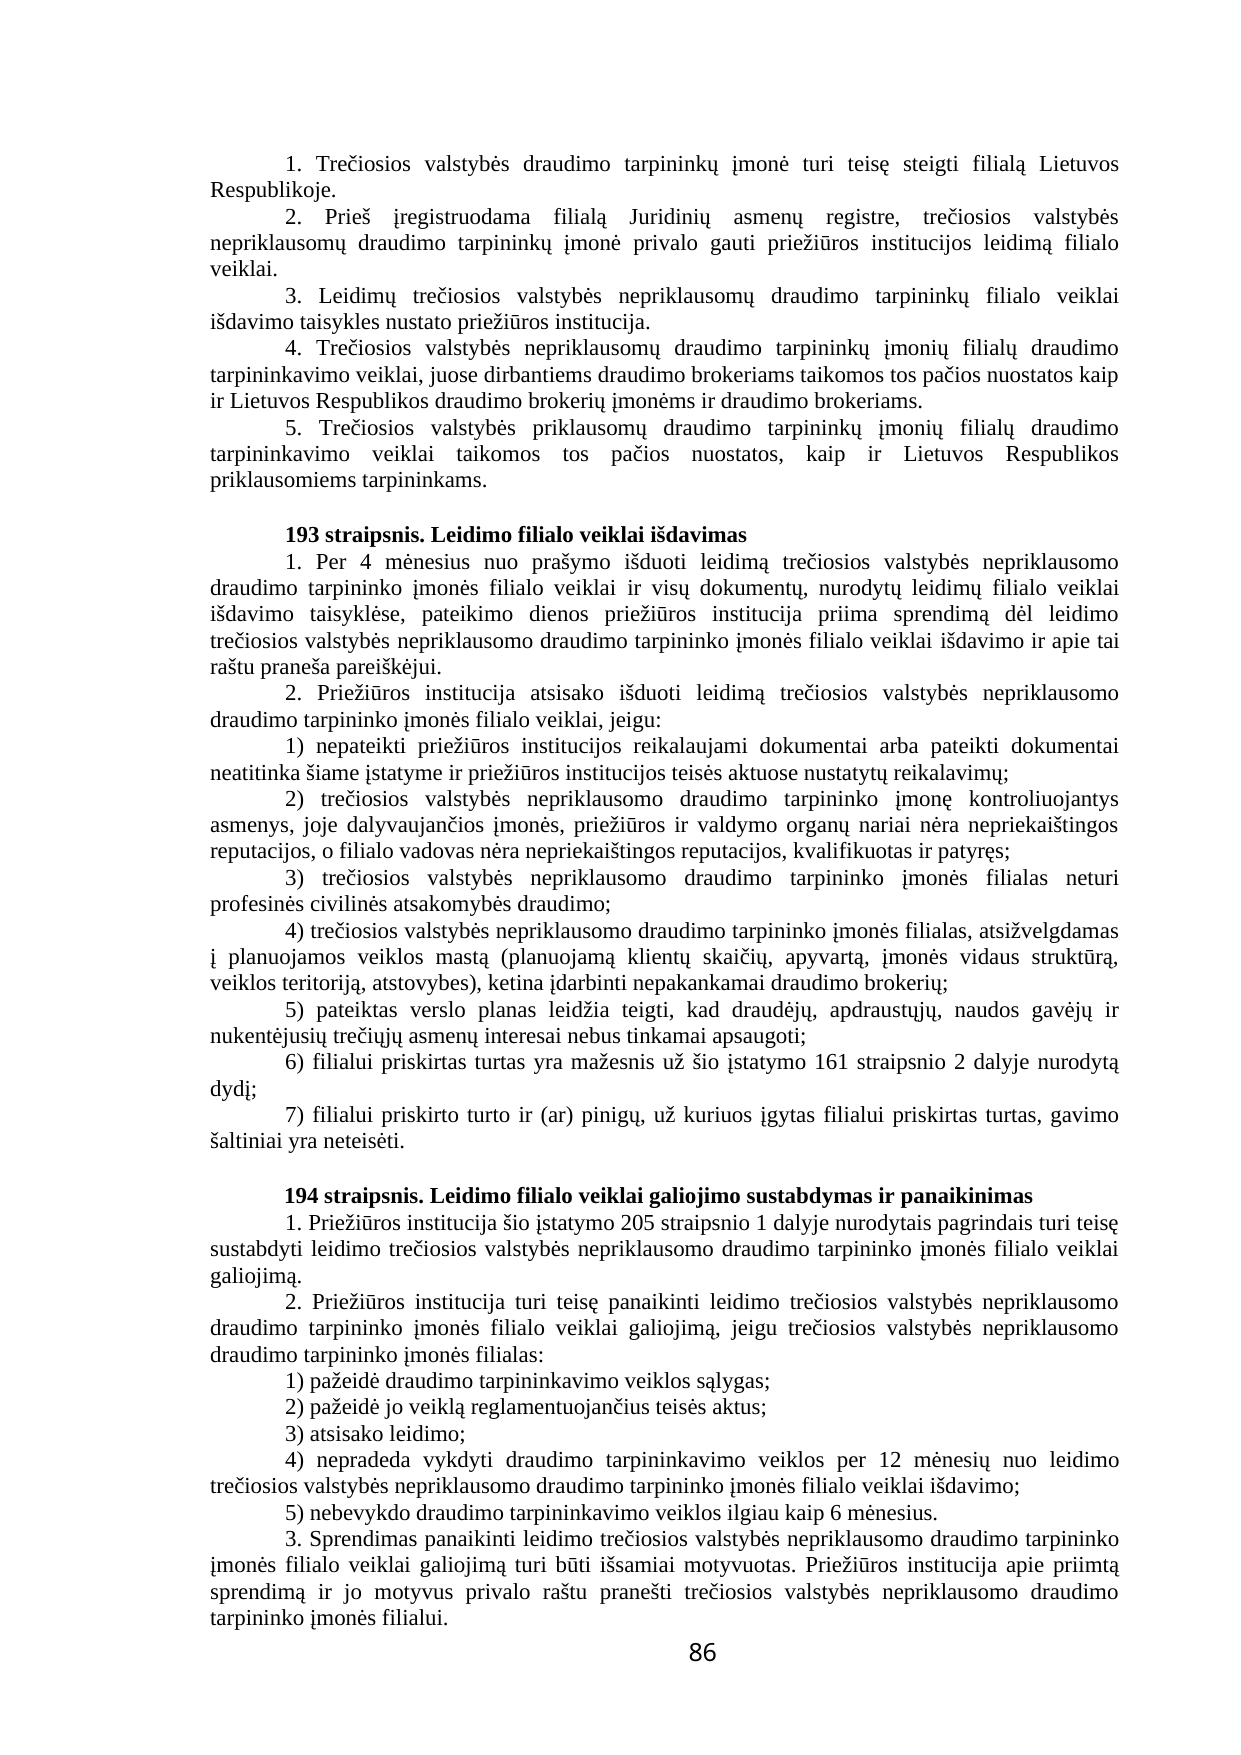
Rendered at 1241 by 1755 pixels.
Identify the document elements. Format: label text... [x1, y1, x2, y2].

text 4) trečiosios valstybės nepriklausomo draudimo tarpininko įmonės filialas, atsižvelgdamas į planuojamos veiklos mastą (planuojamą klientų skaičių, apyvartą, įmonės vidaus struktūrą, veiklos teritoriją, atstovybes), ketina įdarbinti nepakankamai draudimo brokerių; [210, 917, 1120, 996]
text 2. Priežiūros institucija atsisako išduoti leidimą trečiosios valstybės nepriklausomo draudimo tarpininko įmonės filialo veiklai, jeigu: [210, 679, 1120, 732]
text 1. Priežiūros institucija šio įstatymo 205 straipsnio 1 dalyje nurodytais pagrindais turi teisę sustabdyti leidimo trečiosios valstybės nepriklausomo draudimo tarpininko įmonės filialo veiklai galiojimą. [210, 1209, 1120, 1288]
text 1) pažeidė draudimo tarpininkavimo veiklos sąlygas; [210, 1367, 1120, 1393]
text 5. Trečiosios valstybės priklausomų draudimo tarpininkų įmonių filialų draudimo tarpininkavimo veiklai taikomos tos pačios nuostatos, kaip ir Lietuvos Respublikos priklausomiems tarpininkams. [210, 413, 1120, 493]
text 6) filialui priskirtas turtas yra mažesnis už šio įstatymo 161 straipsnio 2 dalyje nurodytą dydį; [210, 1048, 1120, 1101]
text 1. Trečiosios valstybės draudimo tarpininkų įmonė turi teisę steigti filialą Lietuvos Respublikoje. [210, 150, 1120, 203]
text 193 straipsnis. Leidimo filialo veiklai išdavimas [210, 521, 1120, 548]
text 7) filialui priskirto turto ir (ar) pinigų, už kuriuos įgytas filialui priskirtas turtas, gavimo šaltiniai yra neteisėti. [210, 1101, 1120, 1154]
text 5) pateiktas verslo planas leidžia teigti, kad draudėjų, apdraustųjų, naudos gavėjų ir nukentėjusių trečiųjų asmenų interesai nebus tinkamai apsaugoti; [210, 996, 1120, 1048]
text 4. Trečiosios valstybės nepriklausomų draudimo tarpininkų įmonių filialų draudimo tarpininkavimo veiklai, juose dirbantiems draudimo brokeriams taikomos tos pačios nuostatos kaip ir Lietuvos Respublikos draudimo brokerių įmonėms ir draudimo brokeriams. [210, 334, 1120, 413]
text 2. Prieš įregistruodama filialą Juridinių asmenų registre, trečiosios valstybės nepriklausomų draudimo tarpininkų įmonė privalo gauti priežiūros institucijos leidimą filialo veiklai. [210, 203, 1120, 282]
text 3. Leidimų trečiosios valstybės nepriklausomų draudimo tarpininkų filialo veiklai išdavimo taisykles nustato priežiūros institucija. [210, 282, 1120, 334]
text 1. Per 4 mėnesius nuo prašymo išduoti leidimą trečiosios valstybės nepriklausomo draudimo tarpininko įmonės filialo veiklai ir visų dokumentų, nurodytų leidimų filialo veiklai išdavimo taisyklėse, pateikimo dienos priežiūros institucija priima sprendimą dėl leidimo trečiosios valstybės nepriklausomo draudimo tarpininko įmonės filialo veiklai išdavimo ir apie tai raštu praneša pareiškėjui. [210, 548, 1120, 679]
text 3. Sprendimas panaikinti leidimo trečiosios valstybės nepriklausomo draudimo tarpininko įmonės filialo veiklai galiojimą turi būti išsamiai motyvuotas. Priežiūros institucija apie priimtą sprendimą ir jo motyvus privalo raštu pranešti trečiosios valstybės nepriklausomo draudimo tarpininko įmonės filialui. [210, 1525, 1120, 1631]
text 1) nepateikti priežiūros institucijos reikalaujami dokumentai arba pateikti dokumentai neatitinka šiame įstatyme ir priežiūros institucijos teisės aktuose nustatytų reikalavimų; [210, 732, 1120, 785]
text 5) nebevykdo draudimo tarpininkavimo veiklos ilgiau kaip 6 mėnesius. [210, 1499, 1120, 1525]
subtitle 194 straipsnis. Leidimo filialo veiklai galiojimo sustabdymas ir panaikinimas [284, 1183, 1120, 1209]
text 3) trečiosios valstybės nepriklausomo draudimo tarpininko įmonės filialas neturi profesinės civilinės atsakomybės draudimo; [210, 864, 1120, 917]
text 2) trečiosios valstybės nepriklausomo draudimo tarpininko įmonę kontroliuojantys asmenys, joje dalyvaujančios įmonės, priežiūros ir valdymo organų nariai nėra nepriekaištingos reputacijos, o filialo vadovas nėra nepriekaištingos reputacijos, kvalifikuotas ir patyręs; [210, 785, 1120, 864]
text 3) atsisako leidimo; [210, 1420, 1120, 1446]
text 4) nepradeda vykdyti draudimo tarpininkavimo veiklos per 12 mėnesių nuo leidimo trečiosios valstybės nepriklausomo draudimo tarpininko įmonės filialo veiklai išdavimo; [210, 1446, 1120, 1499]
text 2) pažeidė jo veiklą reglamentuojančius teisės aktus; [210, 1393, 1120, 1420]
text 2. Priežiūros institucija turi teisę panaikinti leidimo trečiosios valstybės nepriklausomo draudimo tarpininko įmonės filialo veiklai galiojimą, jeigu trečiosios valstybės nepriklausomo draudimo tarpininko įmonės filialas: [210, 1288, 1120, 1367]
